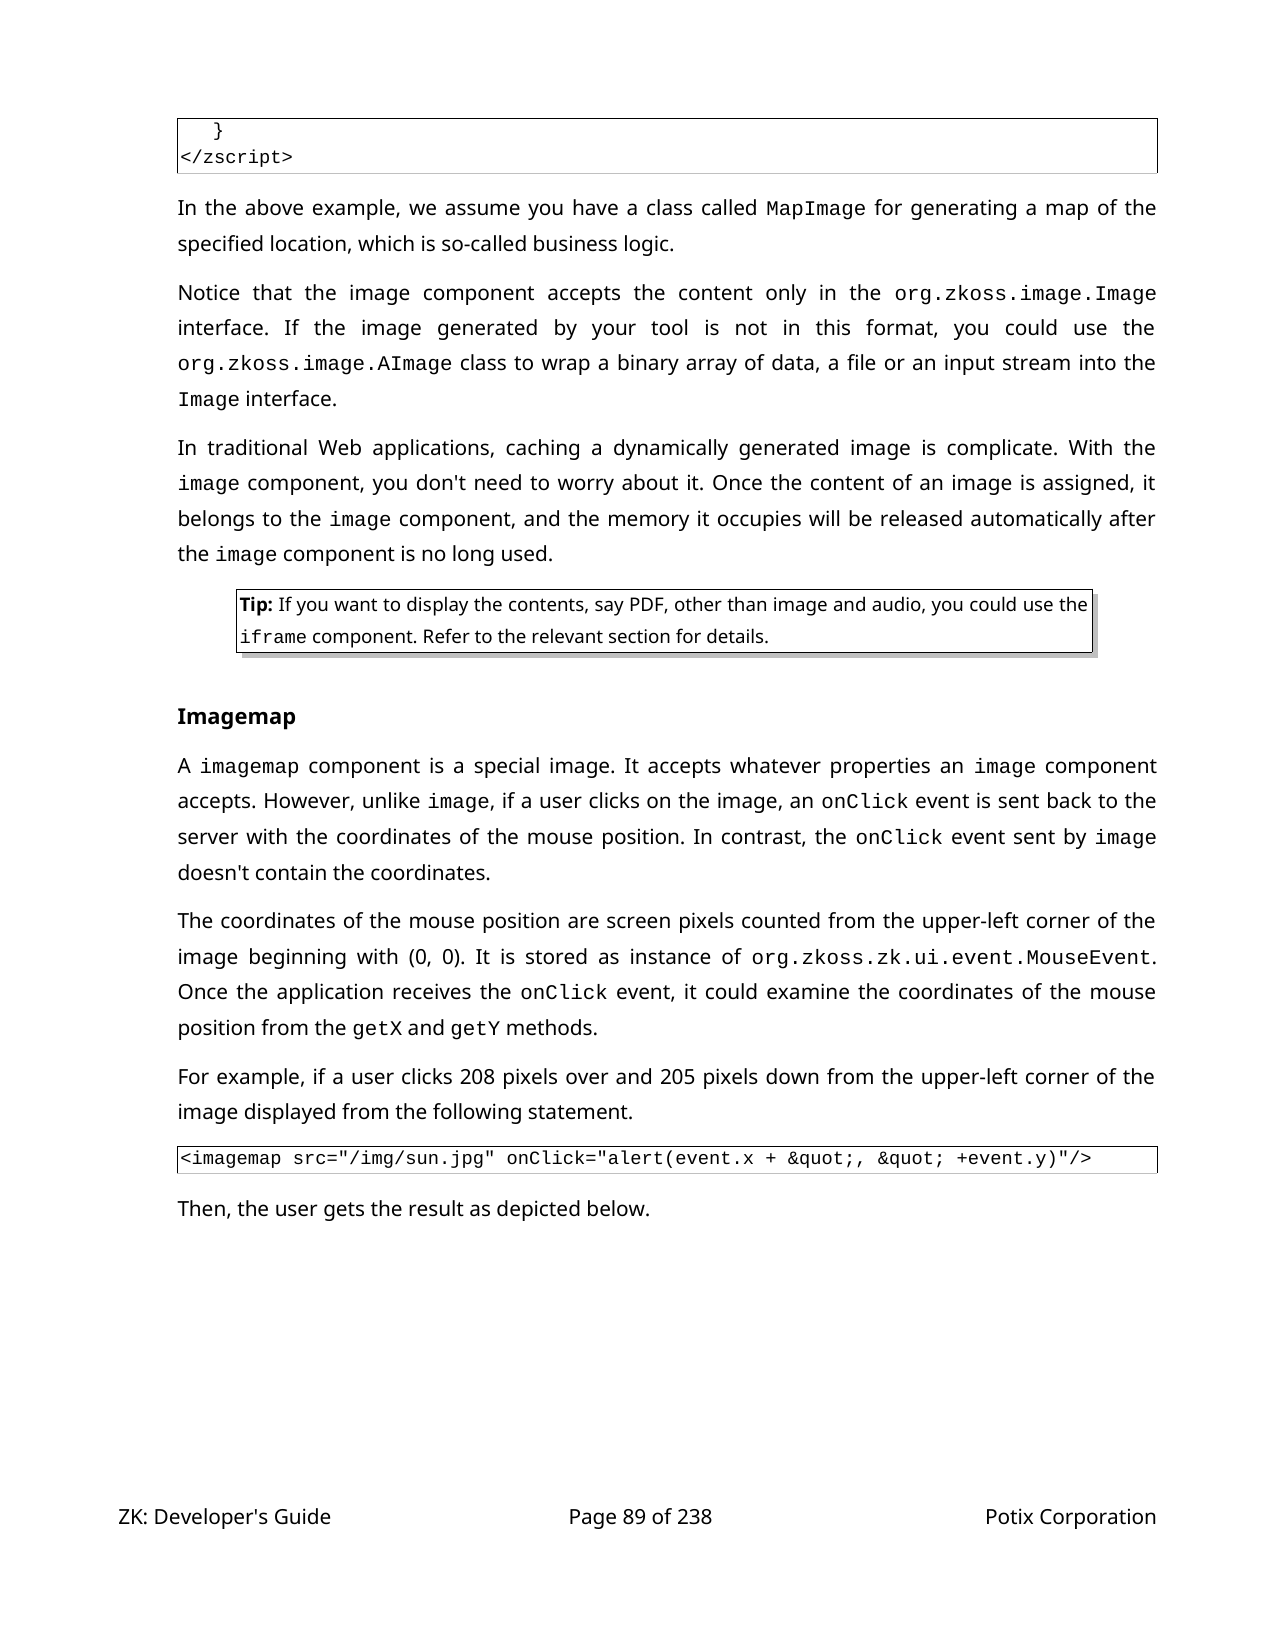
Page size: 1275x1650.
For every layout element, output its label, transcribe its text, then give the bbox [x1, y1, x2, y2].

text In the above example, we assume you have a class called MapImage for generating a map of the specified location, which is so-called business logic. [177, 193, 1157, 257]
text <imagemap src="/img/sun.jpg" onClick="alert(event.x + &quot;, &quot; +event.y)"/> [178, 1147, 1157, 1173]
subtitle Imagemap [177, 701, 1157, 731]
text In traditional Web applications, caching a dynamically generated image is complicate. With the image component, you don't need to worry about it. Once the content of an image is assigned, it belongs to the image component, and the memory it occupies will be released automatically after the image component is no long used. [177, 433, 1157, 568]
text </zscript> [178, 145, 1157, 173]
text The coordinates of the mouse position are screen pixels counted from the upper-left corner of the image beginning with (0, 0). It is stored as instance of org.zkoss.zk.ui.event.MouseEvent. Once the application receives the onClick event, it could examine the coordinates of the mouse position from the getX and getY methods. [177, 907, 1157, 1041]
text A imagemap component is a special image. It accepts whatever properties an image component accepts. However, unlike image, if a user clicks on the image, an onClick event is sent back to the server with the coordinates of the mouse position. In contrast, the onClick event sent by image doesn't contain the coordinates. [177, 751, 1157, 886]
text For example, if a user clicks 208 pixels over and 205 pixels down from the upper-left corner of the image displayed from the following statement. [177, 1062, 1157, 1125]
text } [178, 119, 1157, 142]
text Notice that the image component accepts the content only in the org.zkoss.image.Image interface. If the image generated by your tool is not in this format, you could use the org.zkoss.image.AImage class to wrap a binary array of data, a file or an input stream into the Image interface. [177, 278, 1157, 412]
text Tip: If you want to display the contents, say PDF, other than image and audio, you could use the iframe component. Refer to the relevant section for details. [237, 590, 1092, 652]
text Then, the user gets the result as depicted below. [177, 1194, 1157, 1222]
